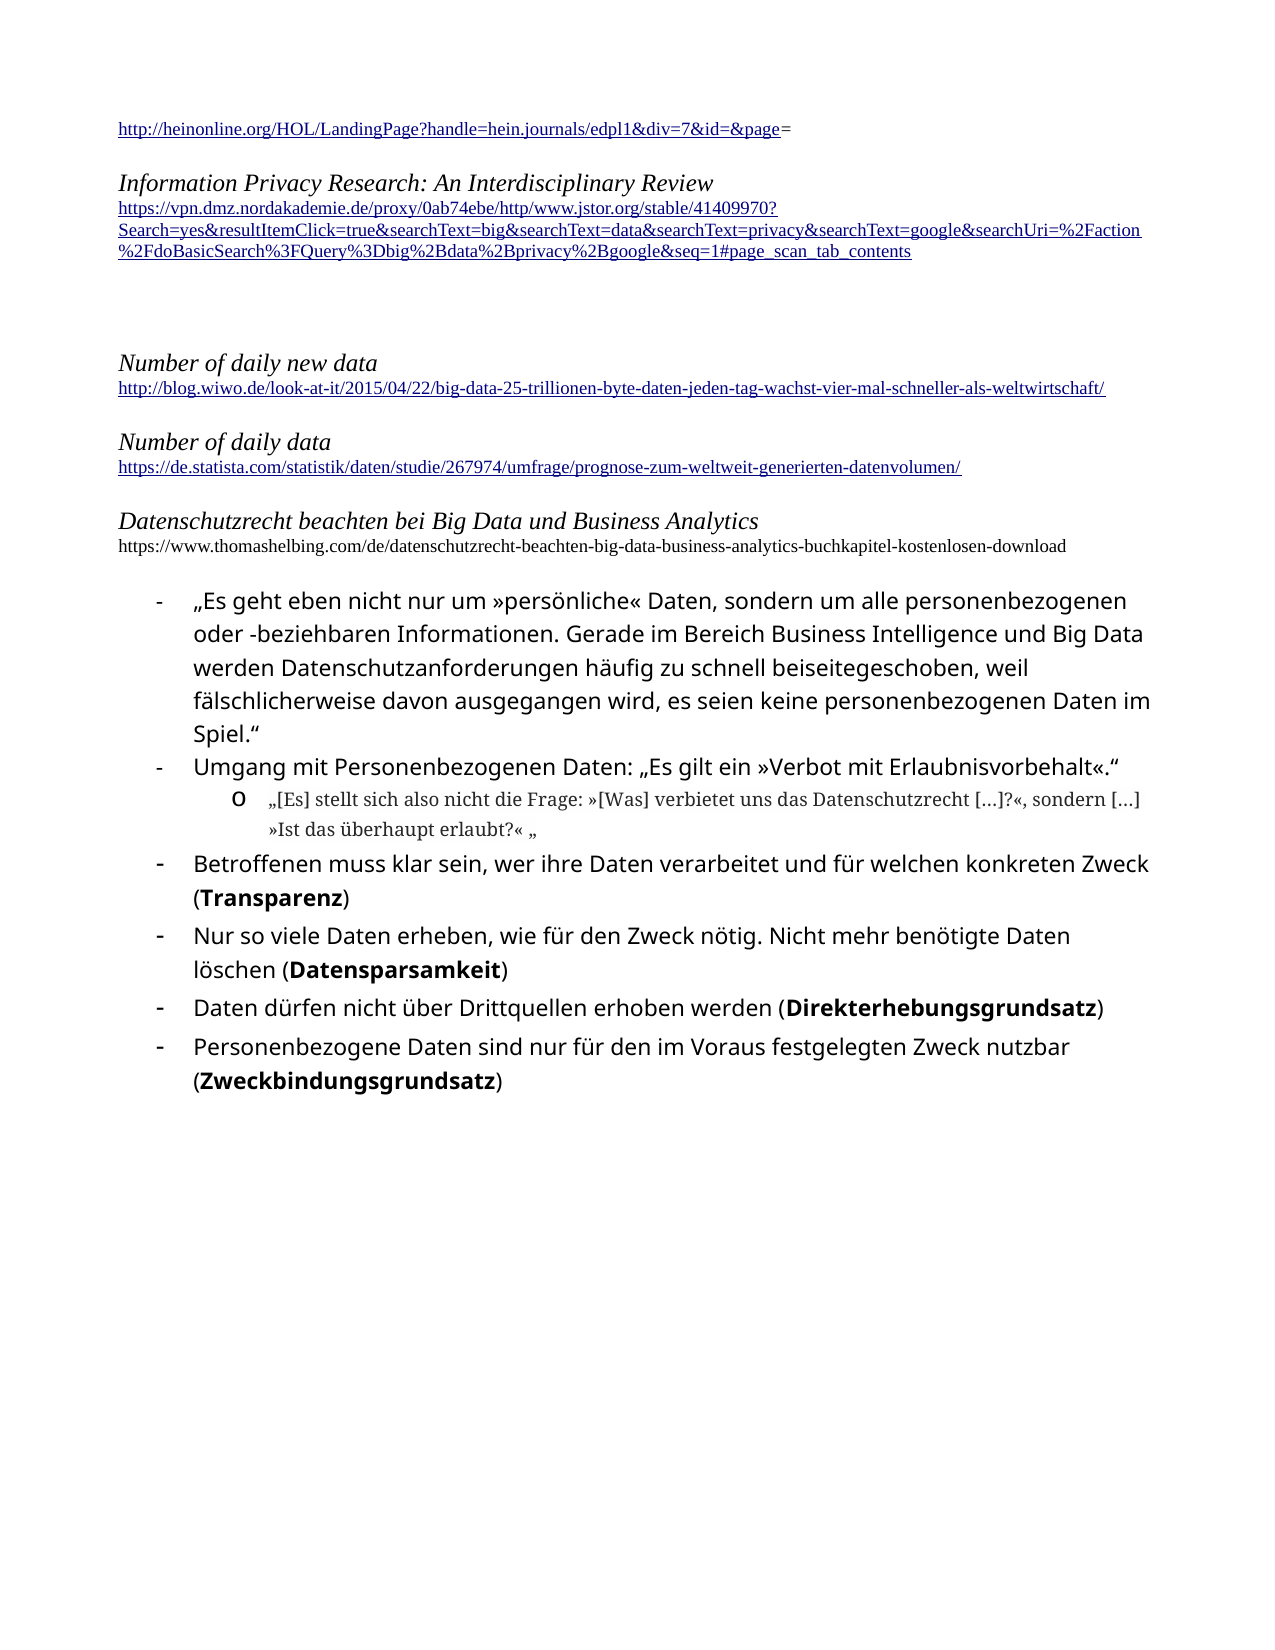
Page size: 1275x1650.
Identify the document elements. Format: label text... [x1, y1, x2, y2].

text https://vpn.dmz.nordakademie.de/proxy/0ab74ebe/http/www.jstor.org/stable/41409970?Search=yes&resultItemClick=true&searchText=big&searchText=data&searchText=privacy&searchText=google&searchUri=%2Faction%2FdoBasicSearch%3FQuery%3Dbig%2Bdata%2Bprivacy%2Bgoogle&seq=1#page_scan_tab_contents [118, 197, 1157, 262]
text https://www.thomashelbing.com/de/datenschutzrecht-beachten-big-data-business-analytics-buchkapitel-kostenlosen-download [118, 535, 1157, 557]
list „[Es] stellt sich also nicht die Frage: »[Was] verbietet uns das Datenschutzrecht […]?«, sondern […] »Ist das überhaupt erlaubt?« „ [231, 784, 1157, 842]
text Datenschutzrecht beachten bei Big Data und Business Analytics [118, 506, 1157, 535]
text Information Privacy Research: An Interdisciplinary Review [118, 168, 1157, 197]
text Number of daily data [118, 427, 1157, 456]
list Umgang mit Personenbezogenen Daten: „Es gilt ein »Verbot mit Erlaubnisvorbehalt«.“ [156, 751, 1157, 782]
list Personenbezogene Daten sind nur für den im Voraus festgelegten Zweck nutzbar (Zweckbindungsgrundsatz) [156, 1026, 1157, 1096]
text http://heinonline.org/HOL/LandingPage?handle=hein.journals/edpl1&div=7&id=&page= [118, 118, 1157, 140]
text Number of daily new data [118, 348, 1157, 377]
text http://blog.wiwo.de/look-at-it/2015/04/22/big-data-25-trillionen-byte-daten-jeden-tag-wachst-vier-mal-schneller-als-weltwirtschaft/ [118, 377, 1157, 398]
list „Es geht eben nicht nur um »persönliche« Daten, sondern um alle personenbezogenen oder -beziehbaren Informationen. Gerade im Bereich Business Intelligence und Big Data werden Datenschutzanforderungen häufig zu schnell beiseitegeschoben, weil fälschlicherweise davon ausgegangen wird, es seien keine personenbezogenen Daten im Spiel.“ [156, 585, 1157, 749]
list Betroffenen muss klar sein, wer ihre Daten verarbeitet und für welchen konkreten Zweck (Transparenz) [156, 843, 1157, 913]
text https://de.statista.com/statistik/daten/studie/267974/umfrage/prognose-zum-weltweit-generierten-datenvolumen/ [118, 456, 1157, 477]
list Nur so viele Daten erheben, wie für den Zweck nötig. Nicht mehr benötigte Daten löschen (Datensparsamkeit) [156, 915, 1157, 985]
list Daten dürfen nicht über Drittquellen erhoben werden (Direkterhebungsgrundsatz) [156, 987, 1157, 1024]
